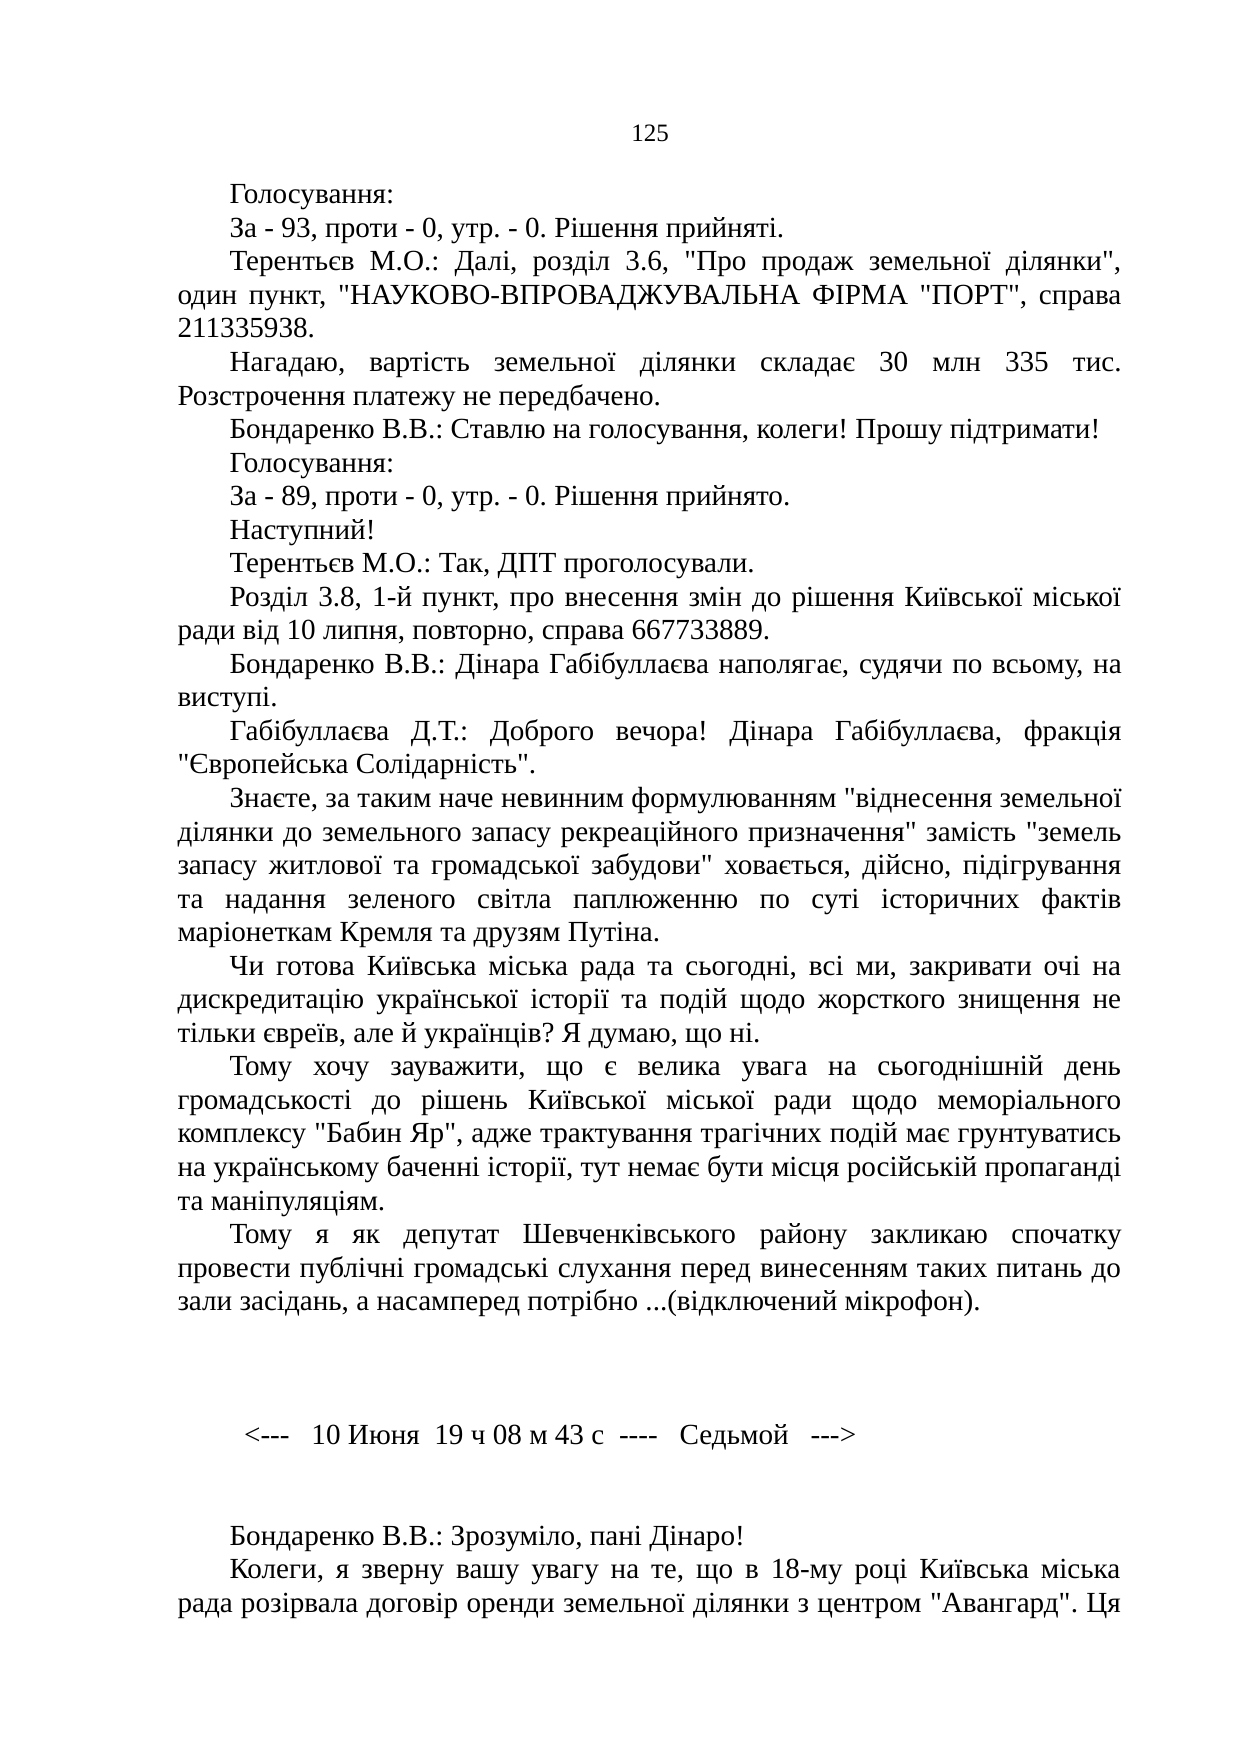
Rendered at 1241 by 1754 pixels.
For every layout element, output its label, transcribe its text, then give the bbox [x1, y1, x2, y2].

text Бондаренко В.В.: Зрозуміло, пані Дінаро! [177, 1518, 1122, 1552]
text Бондаренко В.В.: Дінара Габібуллаєва наполягає, судячи по всьому, на виступі. [177, 646, 1122, 713]
text Наступний! [177, 512, 1122, 545]
text Терентьєв М.О.: Так, ДПТ проголосували. [177, 545, 1122, 579]
text Терентьєв М.О.: Далі, розділ 3.6, "Про продаж земельної ділянки", один пункт, "НАУКОВО-ВПРОВАДЖУВАЛЬНА ФІРМА "ПОРТ", справа 211335938. [177, 243, 1122, 344]
text За - 93, проти - 0, утр. - 0. Рішення прийняті. [177, 210, 1122, 243]
text Тому хочу зауважити, що є велика увага на сьогоднішній день громадськості до рішень Київської міської ради щодо меморіального комплексу "Бабин Яр", адже трактування трагічних подій має грунтуватись на українському баченні історії, тут немає бути місця російській пропаганді та маніпуляціям. [177, 1048, 1122, 1216]
text Голосування: [177, 445, 1122, 478]
text Голосування: [177, 176, 1122, 210]
text Чи готова Київська міська рада та сьогодні, всі ми, закривати очі на дискредитацію української історії та подій щодо жорсткого знищення не тільки євреїв, але й українців? Я думаю, що ні. [177, 948, 1122, 1048]
text Тому я як депутат Шевченківського району закликаю спочатку провести публічні громадські слухання перед винесенням таких питань до зали засідань, а насамперед потрібно ...(відключений мікрофон). [177, 1216, 1122, 1317]
text Нагадаю, вартість земельної ділянки складає 30 млн 335 тис. Розстрочення платежу не передбачено. [177, 344, 1122, 411]
text Колеги, я зверну вашу увагу на те, що в 18-му році Київська міська рада розірвала договір оренди земельної ділянки з центром "Авангард". Ця [177, 1552, 1122, 1619]
text Габібуллаєва Д.Т.: Доброго вечора! Дінара Габібуллаєва, фракція "Європейська Солідарність". [177, 713, 1122, 780]
text За - 89, проти - 0, утр. - 0. Рішення прийнято. [177, 478, 1122, 512]
text Знаєте, за таким наче невинним формулюванням "віднесення земельної ділянки до земельного запасу рекреаційного призначення" замість "земель запасу житлової та громадської забудови" ховається, дійсно, підігрування та надання зеленого світла паплюженню по суті історичних фактів маріонеткам Кремля та друзям Путіна. [177, 780, 1122, 948]
text <--- 10 Июня 19 ч 08 м 43 с ---- Седьмой ---> [177, 1417, 1122, 1451]
text Бондаренко В.В.: Ставлю на голосування, колеги! Прошу підтримати! [177, 411, 1122, 445]
text Розділ 3.8, 1-й пункт, про внесення змін до рішення Київської міської ради від 10 липня, повторно, справа 667733889. [177, 579, 1122, 646]
